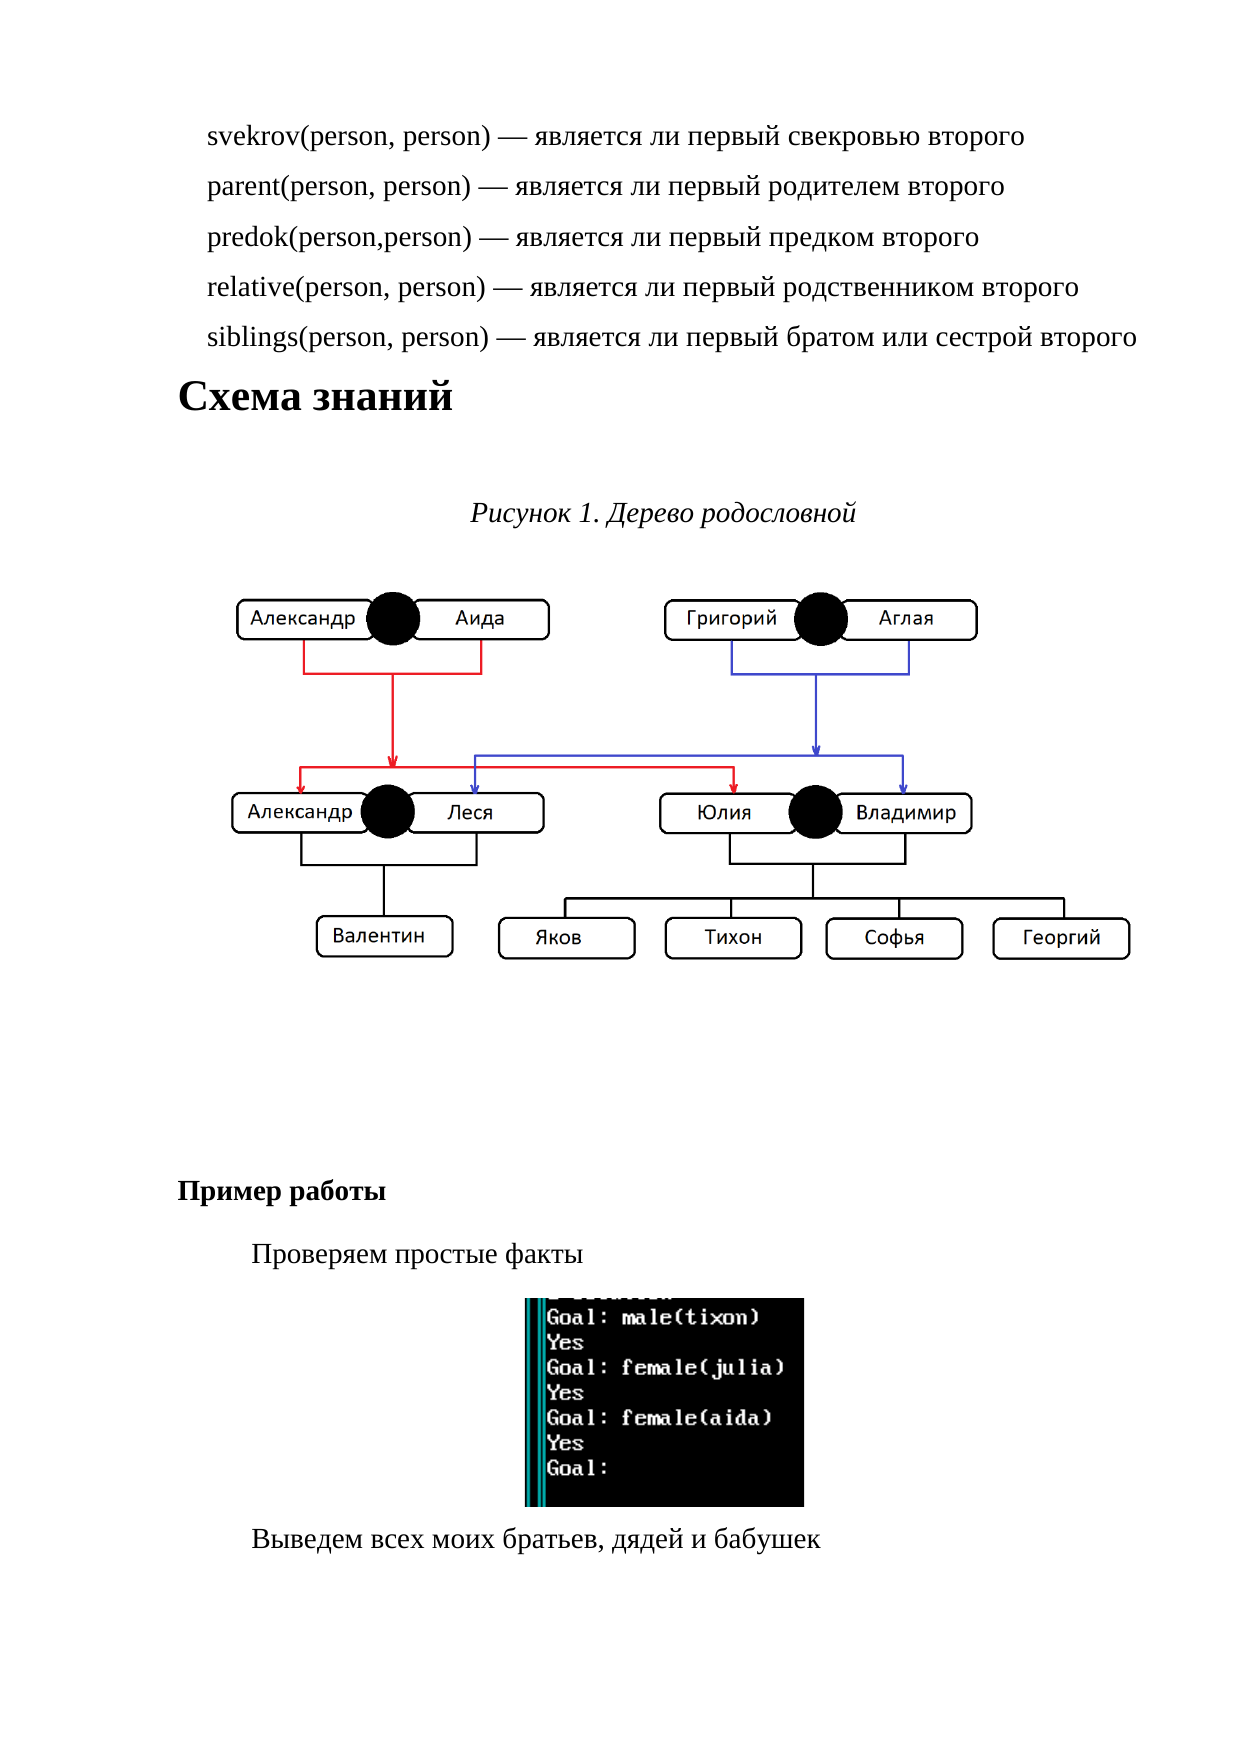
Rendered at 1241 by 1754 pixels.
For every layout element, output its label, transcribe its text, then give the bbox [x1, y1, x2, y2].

text parent(person, person) — является ли первый родителем второго [177, 168, 1152, 202]
text Схема знаний [177, 370, 1152, 420]
text Проверяем простые факты [177, 1223, 1152, 1273]
text siblings(person, person) — является ли первый братом или сестрой второго [177, 319, 1152, 353]
text svekrov(person, person) — является ли первый свекровью второго [177, 118, 1152, 152]
text relative(person, person) — является ли первый родственником второго [177, 269, 1152, 303]
text Рисунок 1. Дерево родословной [177, 495, 1152, 529]
text predok(person,person) — является ли первый предком второго [177, 219, 1152, 252]
text Пример работы [177, 1173, 1152, 1206]
text Выведем всех моих братьев, дядей и бабушек [177, 1521, 1152, 1555]
